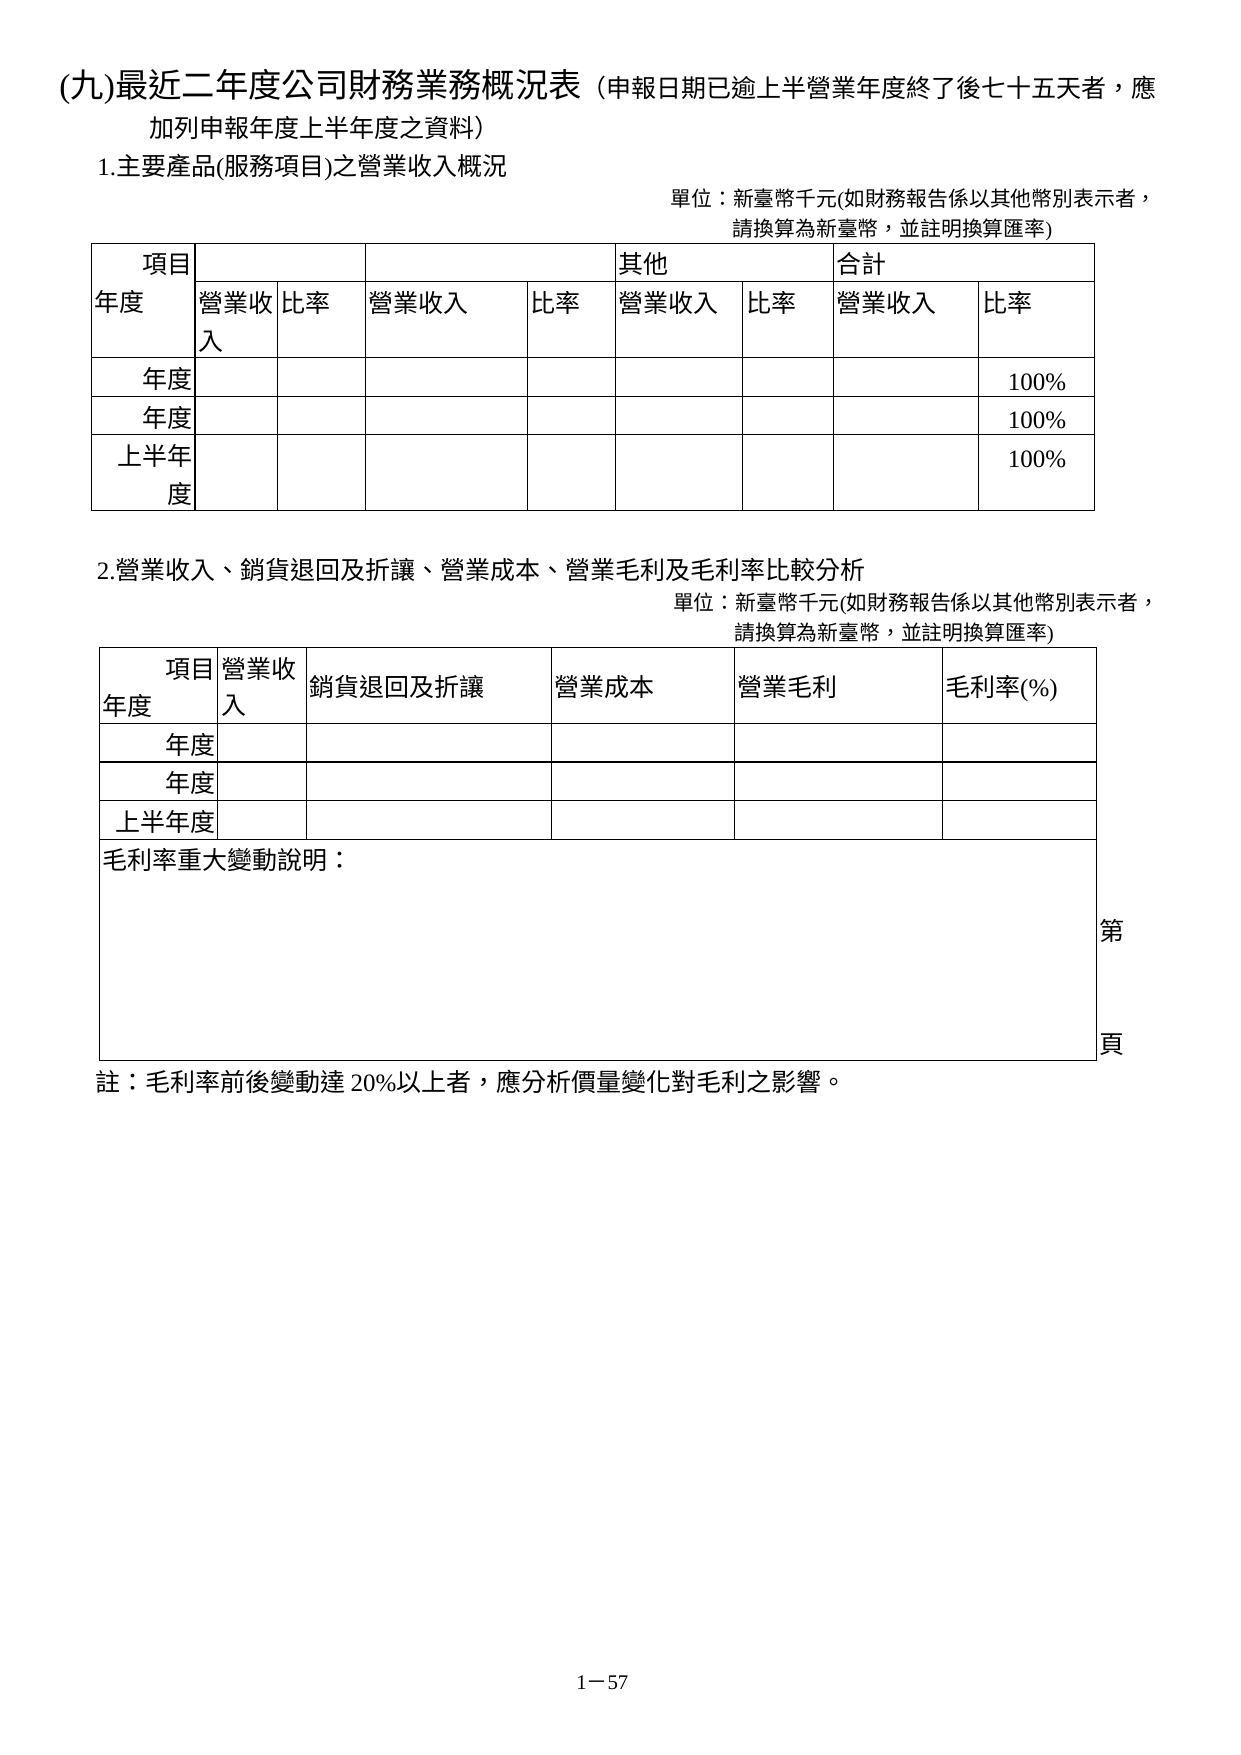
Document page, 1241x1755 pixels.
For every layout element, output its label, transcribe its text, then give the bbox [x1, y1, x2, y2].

text 註：毛利率前後變動達20%以上者，應分析價量變化對毛利之影響。 [95, 1061, 1181, 1099]
table_header [196, 244, 365, 281]
table_cell [735, 763, 942, 800]
table_cell [943, 763, 1096, 800]
table_cell 比率 [979, 282, 1094, 357]
table_cell [278, 397, 365, 434]
table_header 第 頁 [1097, 647, 1140, 1060]
table_cell 比率 [528, 282, 615, 357]
table_cell [196, 435, 277, 510]
table_cell [307, 763, 551, 800]
table_cell [743, 397, 833, 434]
table_cell [552, 763, 734, 800]
text (九)最近二年度公司財務業務概況表（申報日期已逾上半營業年度終了後七十五天者，應加列申報年度上半年度之資料） [59, 59, 1181, 145]
table_cell [616, 435, 742, 510]
table_header 毛利率(%) [943, 648, 1096, 723]
table_cell [196, 358, 277, 396]
text 2.營業收入、銷貨退回及折讓、營業成本、營業毛利及毛利率比較分析 [59, 549, 1181, 586]
table_cell [834, 397, 978, 434]
table_cell 年度 [100, 763, 217, 800]
table_cell 營業收入 [834, 282, 978, 357]
table_cell [278, 358, 365, 396]
table_cell 比率 [743, 282, 833, 357]
table_header 營業成本 [552, 648, 734, 723]
table_cell [218, 801, 306, 838]
table_cell [943, 724, 1096, 761]
table_cell 年度 [100, 724, 217, 761]
table_cell [528, 435, 615, 510]
table_header 項目 年度 [92, 244, 194, 357]
table_cell [943, 801, 1096, 838]
table_cell [552, 801, 734, 838]
table_cell [366, 358, 527, 396]
table_cell [834, 358, 978, 396]
table_cell 100% [979, 435, 1094, 510]
table_header 銷貨退回及折讓 [307, 648, 551, 723]
table_cell 比率 [278, 282, 365, 357]
table_header 項目 年度 [100, 648, 217, 723]
table_header 營業毛利 [735, 648, 942, 723]
text 單位：新臺幣千元(如財務報告係以其他幣別表示者， [673, 586, 1240, 617]
table_cell 100% [979, 397, 1094, 434]
table_cell 年度 [92, 397, 194, 434]
table_cell 營業收入 [616, 282, 742, 357]
table_header 其他 [616, 244, 833, 281]
text 請換算為新臺幣，並註明換算匯率) [670, 212, 1240, 243]
table_cell [735, 801, 942, 838]
table_header 營業收入 [218, 648, 306, 723]
table_cell [743, 358, 833, 396]
table_cell [552, 724, 734, 761]
table_cell 毛利率重大變動說明： [100, 840, 1096, 1060]
table_cell [366, 397, 527, 434]
table_cell 上半年度 [100, 801, 217, 838]
table_cell [366, 435, 527, 510]
table_cell [616, 358, 742, 396]
table_cell [528, 358, 615, 396]
text 請換算為新臺幣，並註明換算匯率) [734, 617, 1240, 647]
text 1.主要產品(服務項目)之營業收入概況 [97, 145, 1181, 182]
table_cell [307, 724, 551, 761]
table_cell 營業收入 [196, 282, 277, 357]
table_cell [196, 397, 277, 434]
table_header 合計 [834, 244, 1094, 281]
table_cell [735, 724, 942, 761]
table_cell 年度 [92, 358, 194, 396]
table_cell [218, 724, 306, 761]
table_cell 100% [979, 358, 1094, 396]
table_cell [616, 397, 742, 434]
table_header [366, 244, 615, 281]
table_cell [834, 435, 978, 510]
table_cell 營業收入 [366, 282, 527, 357]
table_cell [218, 763, 306, 800]
table_cell [528, 397, 615, 434]
table_cell [743, 435, 833, 510]
table_cell 上半年度 [92, 435, 194, 510]
table_cell [307, 801, 551, 838]
table_cell [278, 435, 365, 510]
text 單位：新臺幣千元(如財務報告係以其他幣別表示者， [670, 182, 1240, 212]
